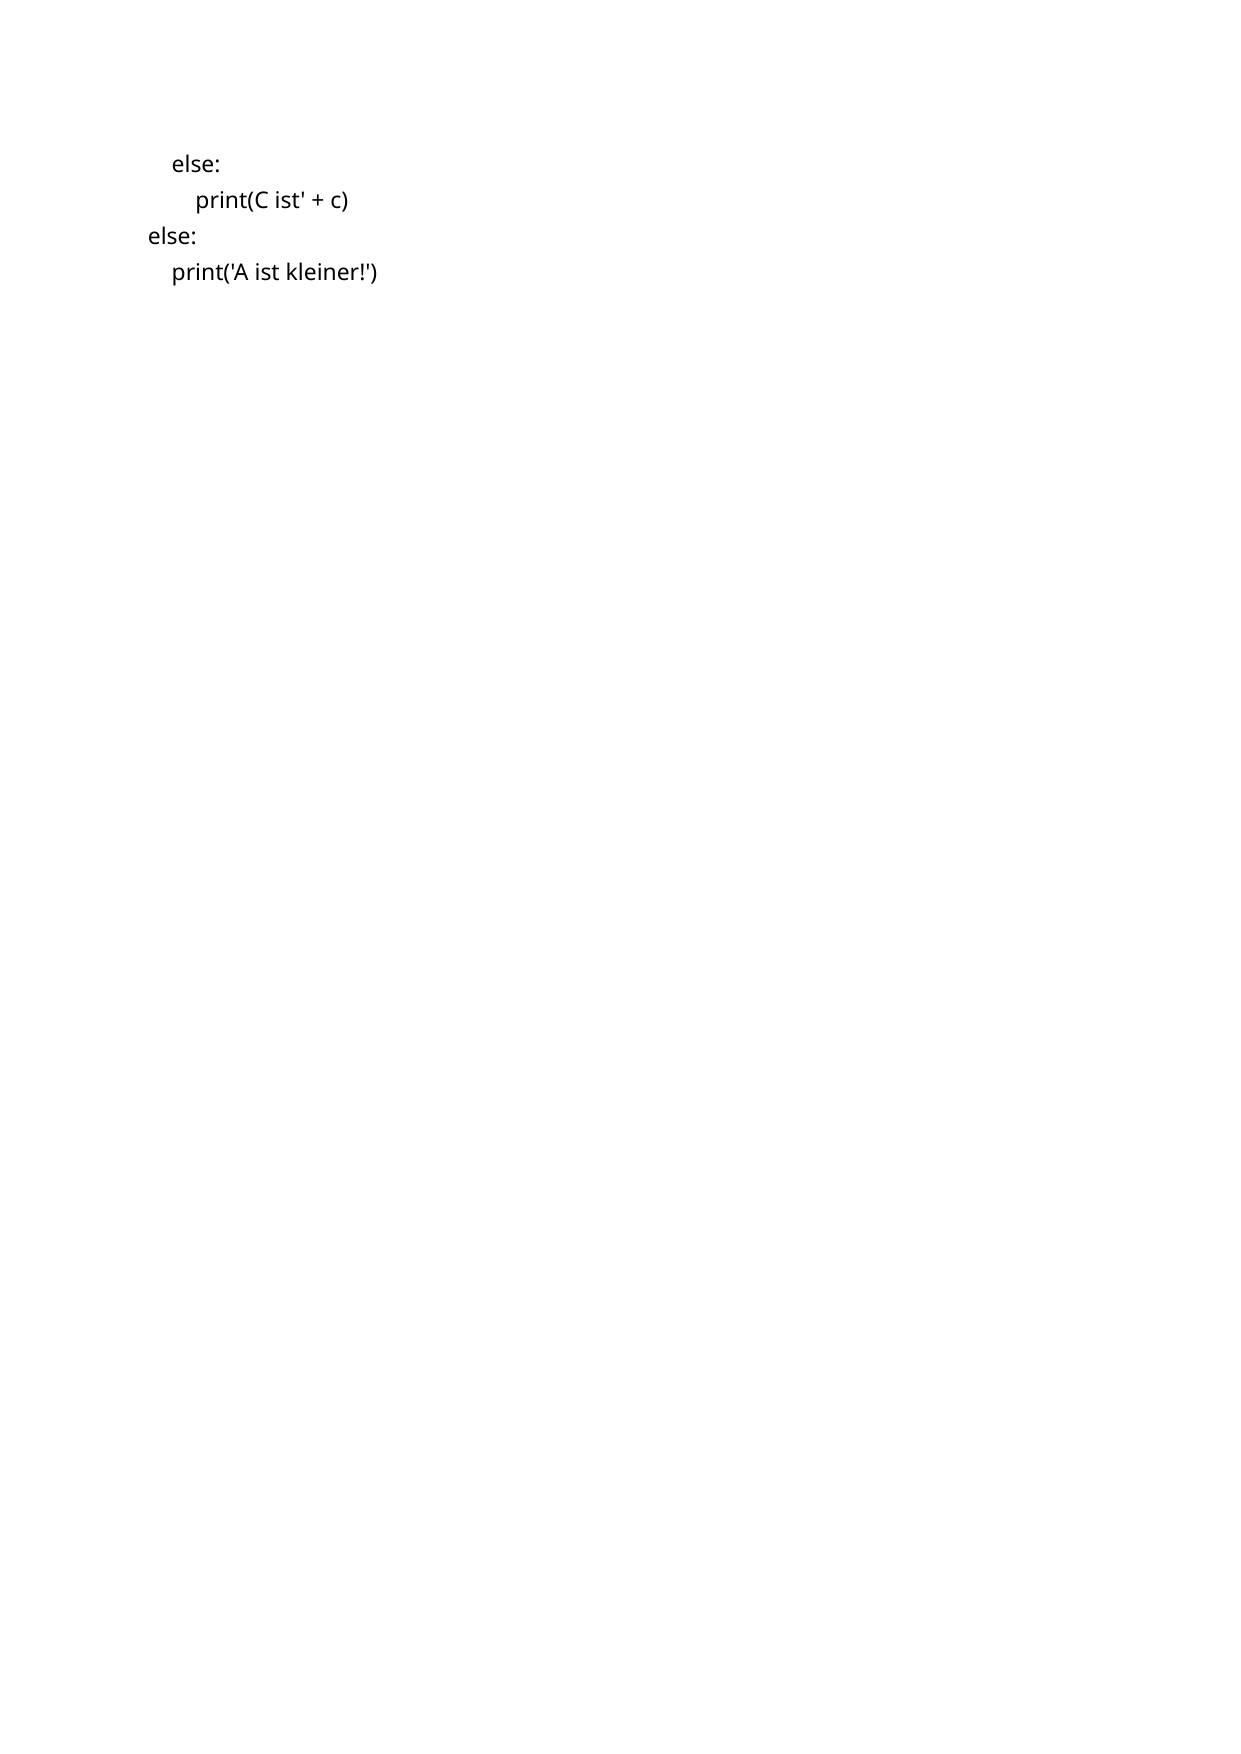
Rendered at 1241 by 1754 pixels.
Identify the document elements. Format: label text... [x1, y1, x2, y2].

text else: print(C ist' + c) else: print('A ist kleiner!') [148, 148, 1093, 288]
